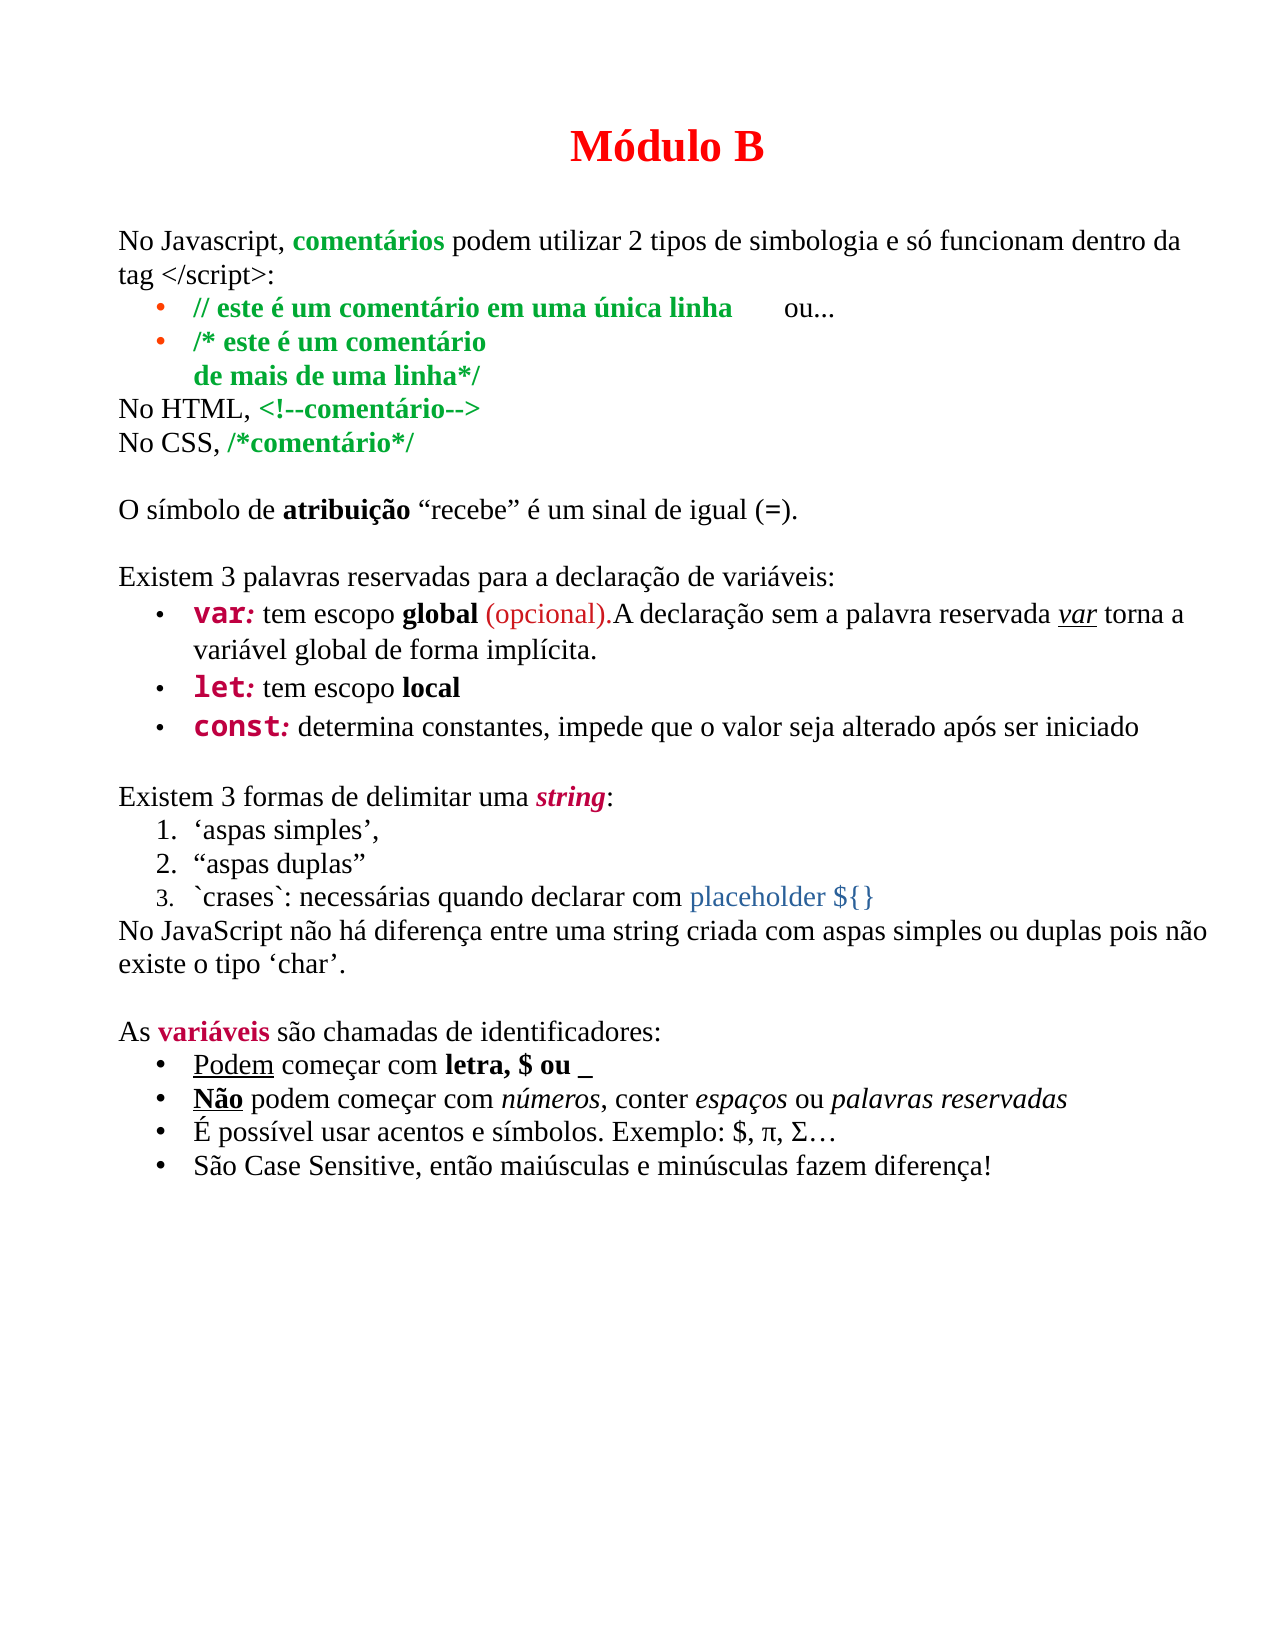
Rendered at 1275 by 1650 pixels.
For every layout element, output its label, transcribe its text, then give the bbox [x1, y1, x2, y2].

text Existem 3 palavras reservadas para a declaração de variáveis: [118, 559, 1217, 593]
list const: determina constantes, impede que o valor seja alterado após ser iniciado [156, 706, 1217, 745]
list ‘aspas simples’, [156, 812, 1217, 846]
list Não podem começar com números, conter espaços ou palavras reservadas [156, 1081, 1217, 1114]
list É possível usar acentos e símbolos. Exemplo: $, π, Σ… [156, 1114, 1217, 1148]
text As variáveis são chamadas de identificadores: [118, 1014, 1217, 1047]
list de mais de uma linha*/ [156, 358, 1217, 391]
text No JavaScript não há diferença entre uma string criada com aspas simples ou duplas pois não existe o tipo ‘char’. [118, 913, 1217, 980]
text No CSS, /*comentário*/ [118, 425, 1217, 458]
list `crases`: necessárias quando declarar com placeholder ${} [156, 879, 1217, 913]
list var: tem escopo global (opcional).A declaração sem a palavra reservada var torna a variável global de forma implícita. [156, 593, 1217, 666]
list Podem começar com letra, $ ou _ [156, 1047, 1217, 1081]
list “aspas duplas” [156, 846, 1217, 879]
text No HTML, <!--comentário--> [118, 391, 1217, 425]
text O símbolo de atribuição “recebe” é um sinal de igual (=). [118, 492, 1217, 526]
list let: tem escopo local [156, 666, 1217, 706]
list // este é um comentário em uma única linha ou... [156, 291, 1217, 324]
list /* este é um comentário [156, 324, 1217, 358]
text Existem 3 formas de delimitar uma string: [118, 779, 1217, 812]
text No Javascript, comentários podem utilizar 2 tipos de simbologia e só funcionam dentro da tag </script>: [118, 223, 1217, 291]
text Módulo B [118, 118, 1217, 171]
list São Case Sensitive, então maiúsculas e minúsculas fazem diferença! [156, 1148, 1217, 1182]
